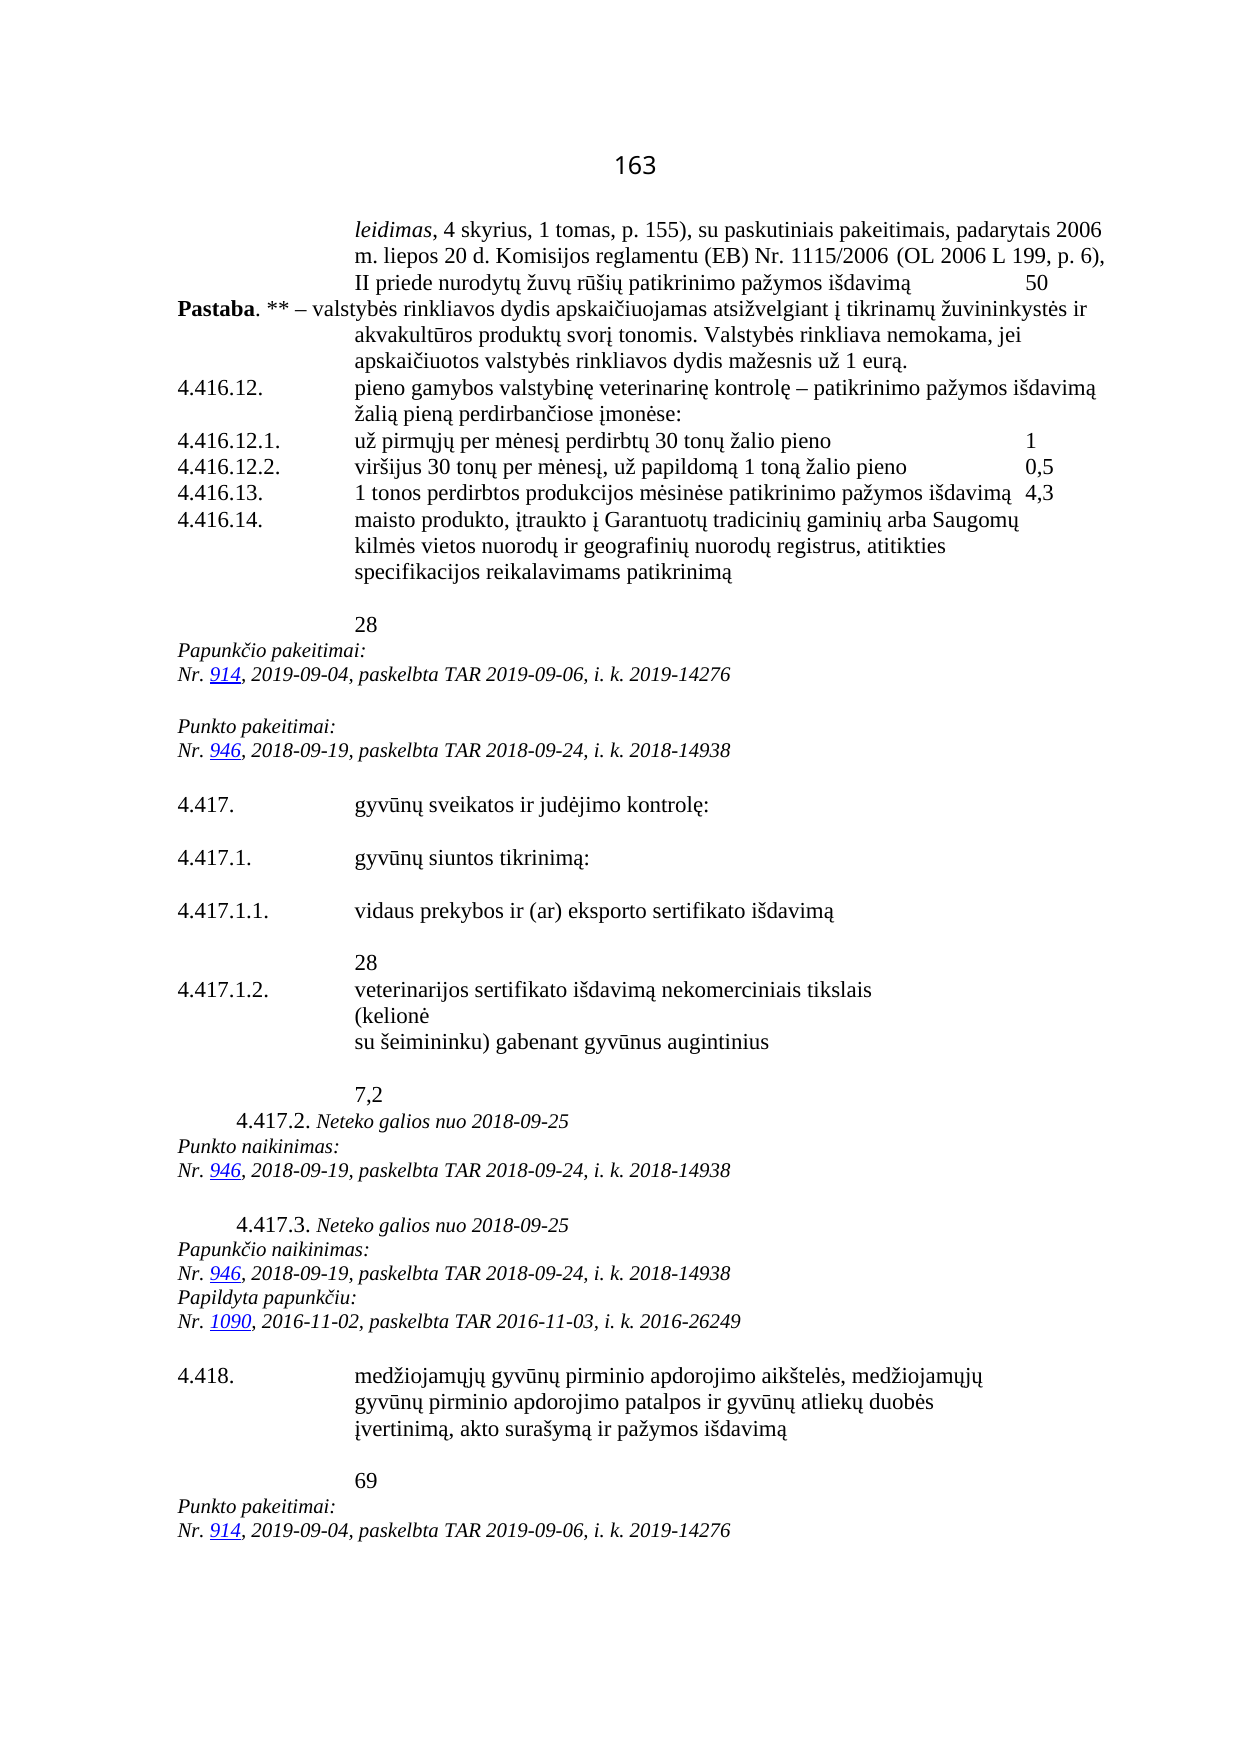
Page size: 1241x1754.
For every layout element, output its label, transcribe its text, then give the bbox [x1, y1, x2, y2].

text 4.417.1.2. veterinarijos sertifikato išdavimą nekomerciniais tikslais (kelionė [177, 976, 945, 1028]
text 4.417.1. gyvūnų siuntos tikrinimą: [177, 844, 945, 897]
text Papunkčio pakeitimai: [177, 637, 1093, 662]
text 4.417. gyvūnų sveikatos ir judėjimo kontrolę: [177, 791, 945, 844]
text 4.418. medžiojamųjų gyvūnų pirminio apdorojimo aikštelės, medžiojamųjų gyvūnų pirminio apdorojimo patalpos ir gyvūnų atliekų duobės įvertinimą, akto surašymą ir pažymos išdavimą 69 [177, 1362, 1034, 1494]
text Nr. 914, 2019-09-04, paskelbta TAR 2019-09-06, i. k. 2019-14276 [177, 662, 1093, 686]
text Punkto pakeitimai: [177, 714, 1093, 738]
text 4.416.12.1. už pirmųjų per mėnesį perdirbtų 30 tonų žalio pieno 1 [177, 427, 1107, 453]
text Nr. 946, 2018-09-19, paskelbta TAR 2018-09-24, i. k. 2018-14938 [177, 1158, 1093, 1182]
text 4.416.13. 1 tonos perdirbtos produkcijos mėsinėse patikrinimo pažymos išdavimą 4,3 [177, 479, 1107, 506]
text Papunkčio naikinimas: [177, 1237, 1093, 1261]
text 4.416.14. maisto produkto, įtraukto į Garantuotų tradicinių gaminių arba Saugomų kilmės vietos nuorodų ir geografinių nuorodų registrus, atitikties specifikacijos reikalavimams patikrinimą 28 [177, 506, 1034, 637]
text 4.416.12. pieno gamybos valstybinę veterinarinę kontrolę – patikrinimo pažymos išdavimą žalią pieną perdirbančiose įmonėse: [177, 374, 1107, 427]
text Nr. 946, 2018-09-19, paskelbta TAR 2018-09-24, i. k. 2018-14938 [177, 1261, 1093, 1285]
text Pastaba. ** – valstybės rinkliavos dydis apskaičiuojamas atsižvelgiant į tikrinamų žuvininkystės ir akvakultūros produktų svorį tonomis. Valstybės rinkliava nemokama, jei apskaičiuotos valstybės rinkliavos dydis mažesnis už 1 eurą. [177, 295, 1107, 374]
text Punkto pakeitimai: [177, 1494, 1093, 1518]
text 4.416.12.2. viršijus 30 tonų per mėnesį, už papildomą 1 toną žalio pieno 0,5 [177, 453, 1107, 479]
text Papildyta papunkčiu: [177, 1285, 1093, 1309]
text su šeimininku) gabenant gyvūnus augintinius 7,2 [354, 1028, 945, 1107]
text Punkto naikinimas: [177, 1134, 1093, 1158]
text Nr. 946, 2018-09-19, paskelbta TAR 2018-09-24, i. k. 2018-14938 [177, 738, 1093, 762]
text 4.417.1.1. vidaus prekybos ir (ar) eksporto sertifikato išdavimą 28 [177, 897, 945, 976]
text Nr. 1090, 2016-11-02, paskelbta TAR 2016-11-03, i. k. 2016-26249 [177, 1309, 1093, 1333]
text 4.417.2. Neteko galios nuo 2018-09-25 [177, 1107, 1093, 1134]
text 4.417.3. Neteko galios nuo 2018-09-25 [177, 1211, 1093, 1237]
text leidimas, 4 skyrius, 1 tomas, p. 155), su paskutiniais pakeitimais, padarytais 2006 m. liepos 20 d. Komisijos reglamentu (EB) Nr. 1115/2006 (OL 2006 L 199, p. 6), II priede nurodytų žuvų rūšių patikrinimo pažymos išdavimą 50 [177, 216, 1107, 295]
text Nr. 914, 2019-09-04, paskelbta TAR 2019-09-06, i. k. 2019-14276 [177, 1518, 1093, 1542]
